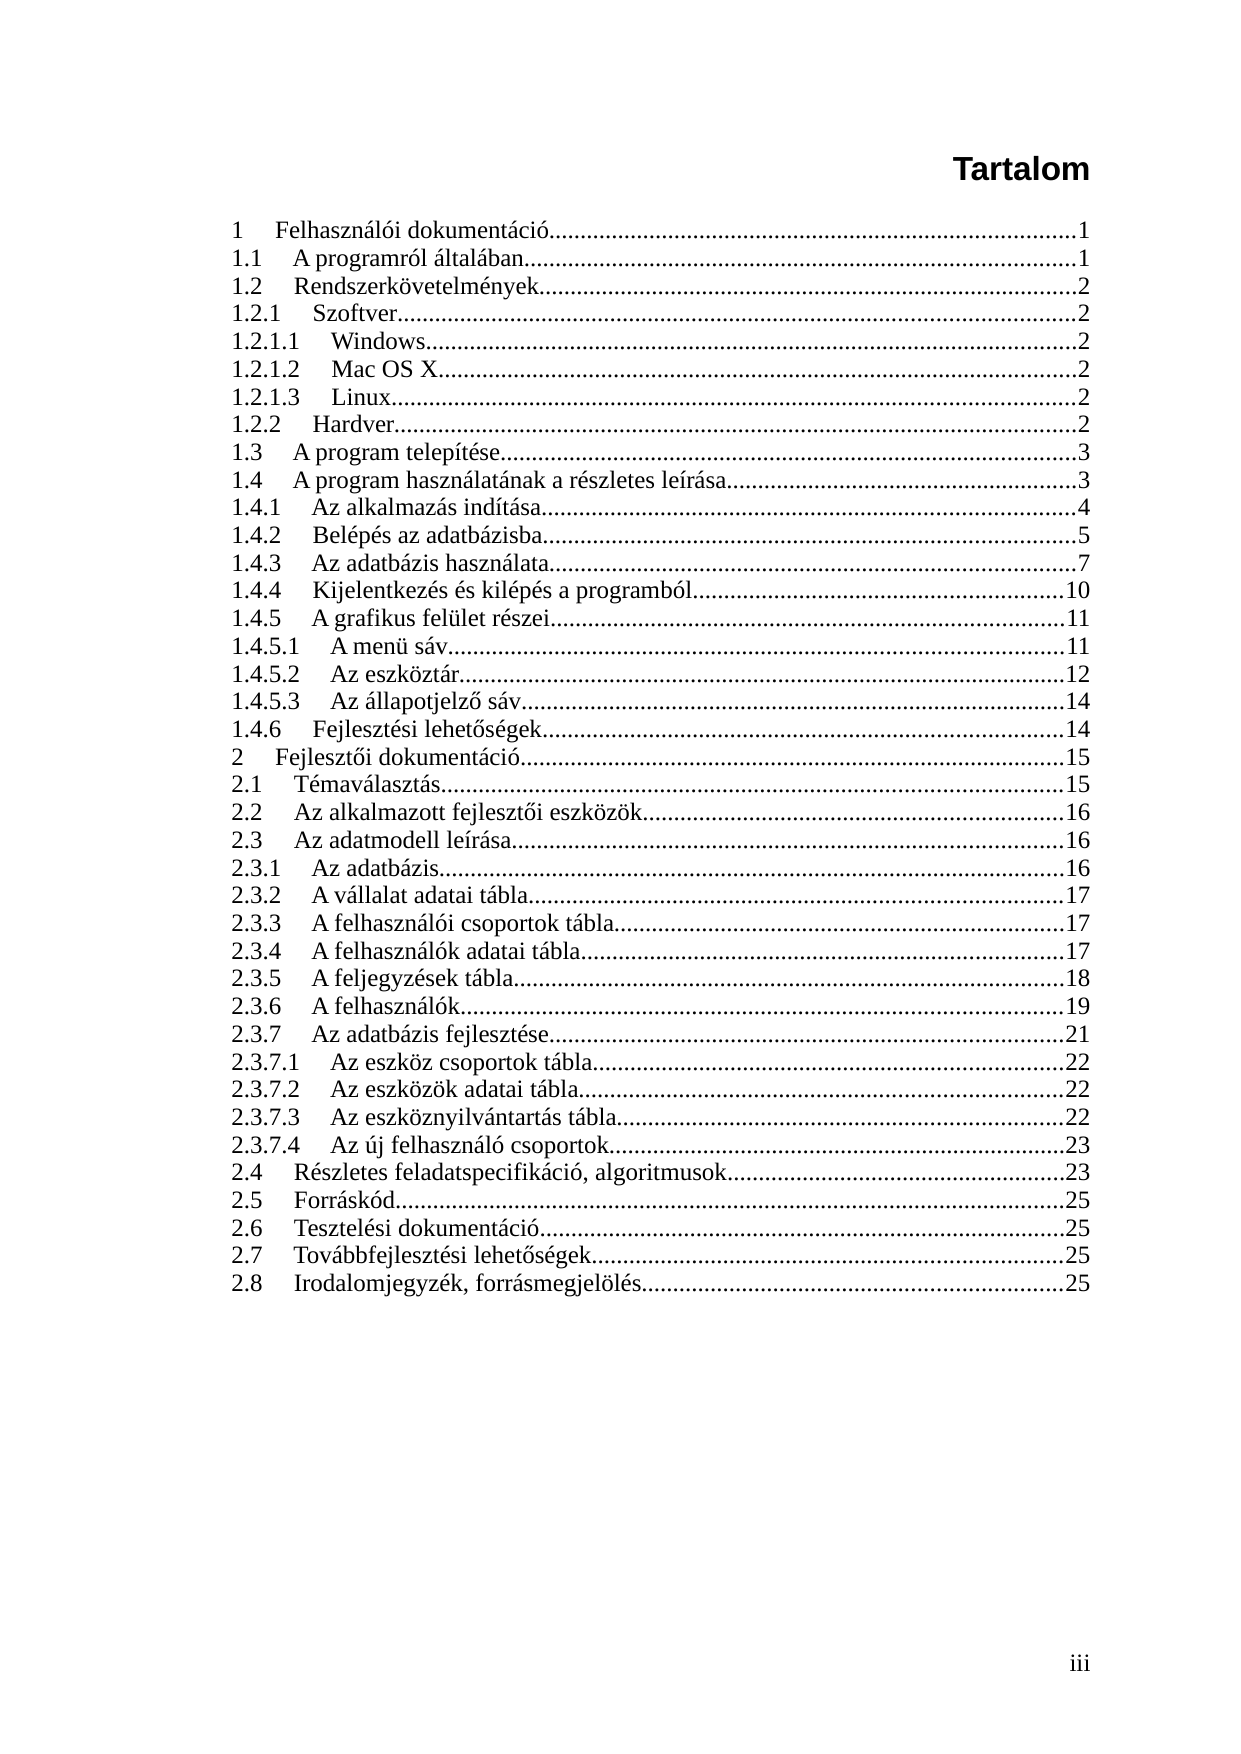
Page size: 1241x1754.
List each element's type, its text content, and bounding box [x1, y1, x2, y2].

text 2 Fejlesztői dokumentáció 15 [225, 743, 1090, 771]
text 2.3.2 A vállalat adatai tábla 17 [225, 881, 1090, 909]
text 1.4.3 Az adatbázis használata 7 [225, 549, 1090, 577]
text 1.2.1.2 Mac OS X 2 [225, 355, 1090, 383]
text 2.1 Témaválasztás 15 [225, 771, 1090, 798]
text 2.3.3 A felhasználói csoportok tábla 17 [225, 909, 1090, 937]
text 1.2.2 Hardver 2 [225, 410, 1090, 438]
text 2.3.7.4 Az új felhasználó csoportok 23 [225, 1131, 1090, 1158]
text 2.3.7.2 Az eszközök adatai tábla 22 [225, 1075, 1090, 1103]
text 1 Felhasználói dokumentáció 1 [225, 216, 1090, 244]
text 2.3.5 A feljegyzések tábla 18 [225, 964, 1090, 992]
text 2.3.6 A felhasználók 19 [225, 992, 1090, 1020]
text 1.4.1 Az alkalmazás indítása 4 [225, 493, 1090, 521]
text 1.2 Rendszerkövetelmények 2 [225, 272, 1090, 299]
text 1.1 A programról általában 1 [225, 244, 1090, 272]
text 2.8 Irodalomjegyzék, forrásmegjelölés 25 [225, 1269, 1090, 1297]
text 1.4.5.1 A menü sáv 11 [225, 632, 1090, 660]
text 1.4.5.2 Az eszköztár 12 [225, 660, 1090, 687]
text 1.4.2 Belépés az adatbázisba 5 [225, 521, 1090, 549]
text 2.3.7.1 Az eszköz csoportok tábla 22 [225, 1048, 1090, 1075]
text 2.3.1 Az adatbázis 16 [225, 854, 1090, 881]
text 2.3 Az adatmodell leírása 16 [225, 826, 1090, 854]
text 1.2.1 Szoftver 2 [225, 299, 1090, 327]
text 1.2.1.1 Windows 2 [225, 327, 1090, 355]
text 2.6 Tesztelési dokumentáció 25 [225, 1214, 1090, 1242]
text 1.3 A program telepítése 3 [225, 438, 1090, 466]
text 2.3.4 A felhasználók adatai tábla 17 [225, 937, 1090, 964]
text 1.4.6 Fejlesztési lehetőségek 14 [225, 715, 1090, 743]
text 2.7 Továbbfejlesztési lehetőségek 25 [225, 1242, 1090, 1269]
text 1.4.4 Kijelentkezés és kilépés a programból 10 [225, 577, 1090, 604]
text 2.5 Forráskód 25 [225, 1186, 1090, 1214]
text 2.3.7 Az adatbázis fejlesztése 21 [225, 1020, 1090, 1048]
text 1.4.5 A grafikus felület részei 11 [225, 604, 1090, 632]
text 2.4 Részletes feladatspecifikáció, algoritmusok 23 [225, 1158, 1090, 1186]
text 2.2 Az alkalmazott fejlesztői eszközök 16 [225, 798, 1090, 826]
text 2.3.7.3 Az eszköznyilvántartás tábla 22 [225, 1103, 1090, 1131]
text 1.4 A program használatának a részletes leírása 3 [225, 466, 1090, 493]
text 1.2.1.3 Linux 2 [225, 383, 1090, 410]
text 1.4.5.3 Az állapotjelző sáv 14 [225, 687, 1090, 715]
